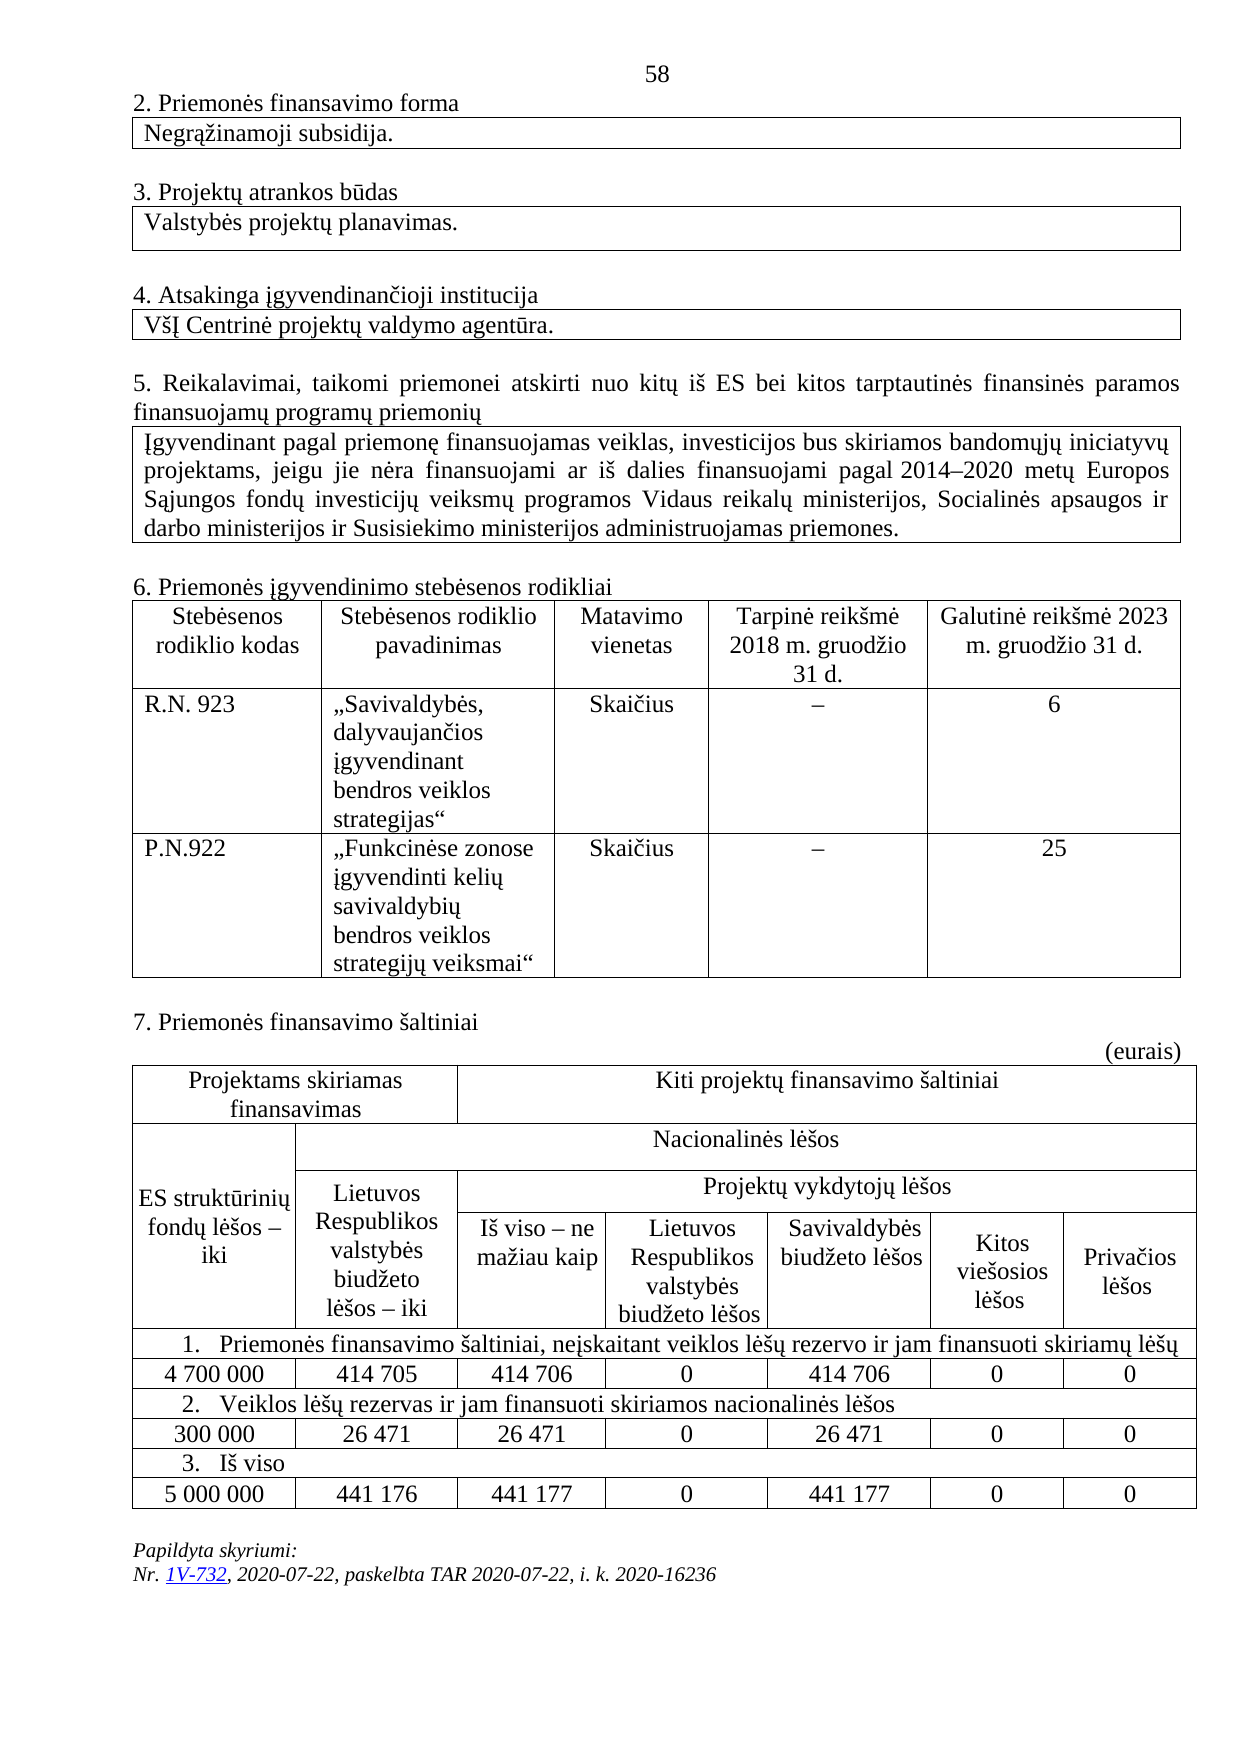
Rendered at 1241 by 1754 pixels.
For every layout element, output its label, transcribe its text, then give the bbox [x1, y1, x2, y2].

table_cell Savivaldybės biudžeto lėšos [768, 1213, 930, 1328]
table_cell Privačios lėšos [1064, 1213, 1196, 1328]
table_header Projektams skiriamas finansavimas [133, 1066, 457, 1123]
table_header Stebėsenos rodiklio pavadinimas [322, 601, 554, 688]
table_cell 26 471 [768, 1419, 930, 1447]
table_header Kiti projektų finansavimo šaltiniai [458, 1066, 1196, 1123]
table_header Valstybės projektų planavimas. [133, 207, 1180, 250]
table_cell 0 [931, 1478, 1063, 1508]
text 6. Priemonės įgyvendinimo stebėsenos rodikliai [133, 572, 1181, 600]
text 7. Priemonės finansavimo šaltiniai [133, 1007, 1181, 1036]
table_cell Skaičius [555, 834, 708, 977]
table_cell 6 [928, 689, 1180, 832]
table_header Tarpinė reikšmė 2018 m. gruodžio 31 d. [709, 601, 927, 688]
table_cell Lietuvos Respublikos valstybės biudžeto lėšos – iki [296, 1171, 457, 1328]
table_cell Projektų vykdytojų lėšos [458, 1171, 1196, 1212]
table_header VšĮ Centrinė projektų valdymo agentūra. [133, 310, 1180, 338]
table_header Galutinė reikšmė 2023 m. gruodžio 31 d. [928, 601, 1180, 688]
table_cell 5 000 000 [133, 1478, 295, 1508]
table_cell 0 [606, 1478, 767, 1508]
table_cell „Savivaldybės, dalyvaujančios įgyvendinant bendros veiklos strategijas“ [322, 689, 554, 832]
table_cell 414 706 [768, 1359, 930, 1388]
table_cell – [709, 834, 927, 977]
text 4. Atsakinga įgyvendinančioji institucija [133, 280, 1181, 309]
text 5. Reikalavimai, taikomi priemonei atskirti nuo kitų iš ES bei kitos tarptautinės finansinės paramos finansuojamų programų priemonių [133, 368, 1181, 426]
table_cell 414 705 [296, 1359, 457, 1388]
table_cell 2. Veiklos lėšų rezervas ir jam finansuoti skiriamos nacionalinės lėšos [133, 1389, 1196, 1418]
table_cell Iš viso – ne mažiau kaip [458, 1213, 605, 1328]
table_header Negrąžinamoji subsidija. [133, 118, 1180, 148]
table_header Įgyvendinant pagal priemonę finansuojamas veiklas, investicijos bus skiriamos bandomųjų iniciatyvų projektams, jeigu jie nėra finansuojami ar iš dalies finansuojami pagal 2014–2020 metų Europos Sąjungos fondų investicijų veiksmų programos Vidaus reikalų ministerijos, Socialinės apsaugos ir darbo ministerijos ir Susisiekimo ministerijos administruojamas priemones. [133, 427, 1180, 542]
table_cell 25 [928, 834, 1180, 977]
table_cell Lietuvos Respublikos valstybės biudžeto lėšos [606, 1213, 767, 1328]
text Nr. 1V-732, 2020-07-22, paskelbta TAR 2020-07-22, i. k. 2020-16236 [133, 1562, 1181, 1586]
table_cell 26 471 [296, 1419, 457, 1447]
table_cell Kitos viešosios lėšos [931, 1213, 1063, 1328]
table_cell 441 177 [458, 1478, 605, 1508]
table_cell 4 700 000 [133, 1359, 295, 1388]
table_cell 0 [1064, 1419, 1196, 1447]
table_cell 0 [606, 1419, 767, 1447]
table_cell 0 [931, 1359, 1063, 1388]
table_header Matavimo vienetas [555, 601, 708, 688]
table_cell P.N.922 [133, 834, 321, 977]
text 2. Priemonės finansavimo forma [133, 88, 1181, 117]
text 3. Projektų atrankos būdas [133, 177, 1181, 206]
table_cell 0 [931, 1419, 1063, 1447]
table_cell 1. Priemonės finansavimo šaltiniai, neįskaitant veiklos lėšų rezervo ir jam finansuoti skiriamų lėšų [133, 1329, 1196, 1358]
table_cell Skaičius [555, 689, 708, 832]
table_cell 300 000 [133, 1419, 295, 1447]
table_cell – [709, 689, 927, 832]
table_cell 414 706 [458, 1359, 605, 1388]
table_cell 26 471 [458, 1419, 605, 1447]
text (eurais) [259, 1036, 1181, 1064]
table_cell R.N. 923 [133, 689, 321, 832]
table_cell 0 [1064, 1478, 1196, 1508]
table_cell Nacionalinės lėšos [296, 1124, 1196, 1170]
text Papildyta skyriumi: [133, 1538, 1181, 1562]
table_cell 0 [1064, 1359, 1196, 1388]
table_cell ES struktūrinių fondų lėšos – iki [133, 1124, 295, 1328]
table_cell „Funkcinėse zonose įgyvendinti kelių savivaldybių bendros veiklos strategijų veiksmai“ [322, 834, 554, 977]
table_header Stebėsenos rodiklio kodas [133, 601, 321, 688]
table_cell 441 177 [768, 1478, 930, 1508]
table_cell 0 [606, 1359, 767, 1388]
table_cell 3. Iš viso [133, 1449, 1196, 1477]
table_cell 441 176 [296, 1478, 457, 1508]
